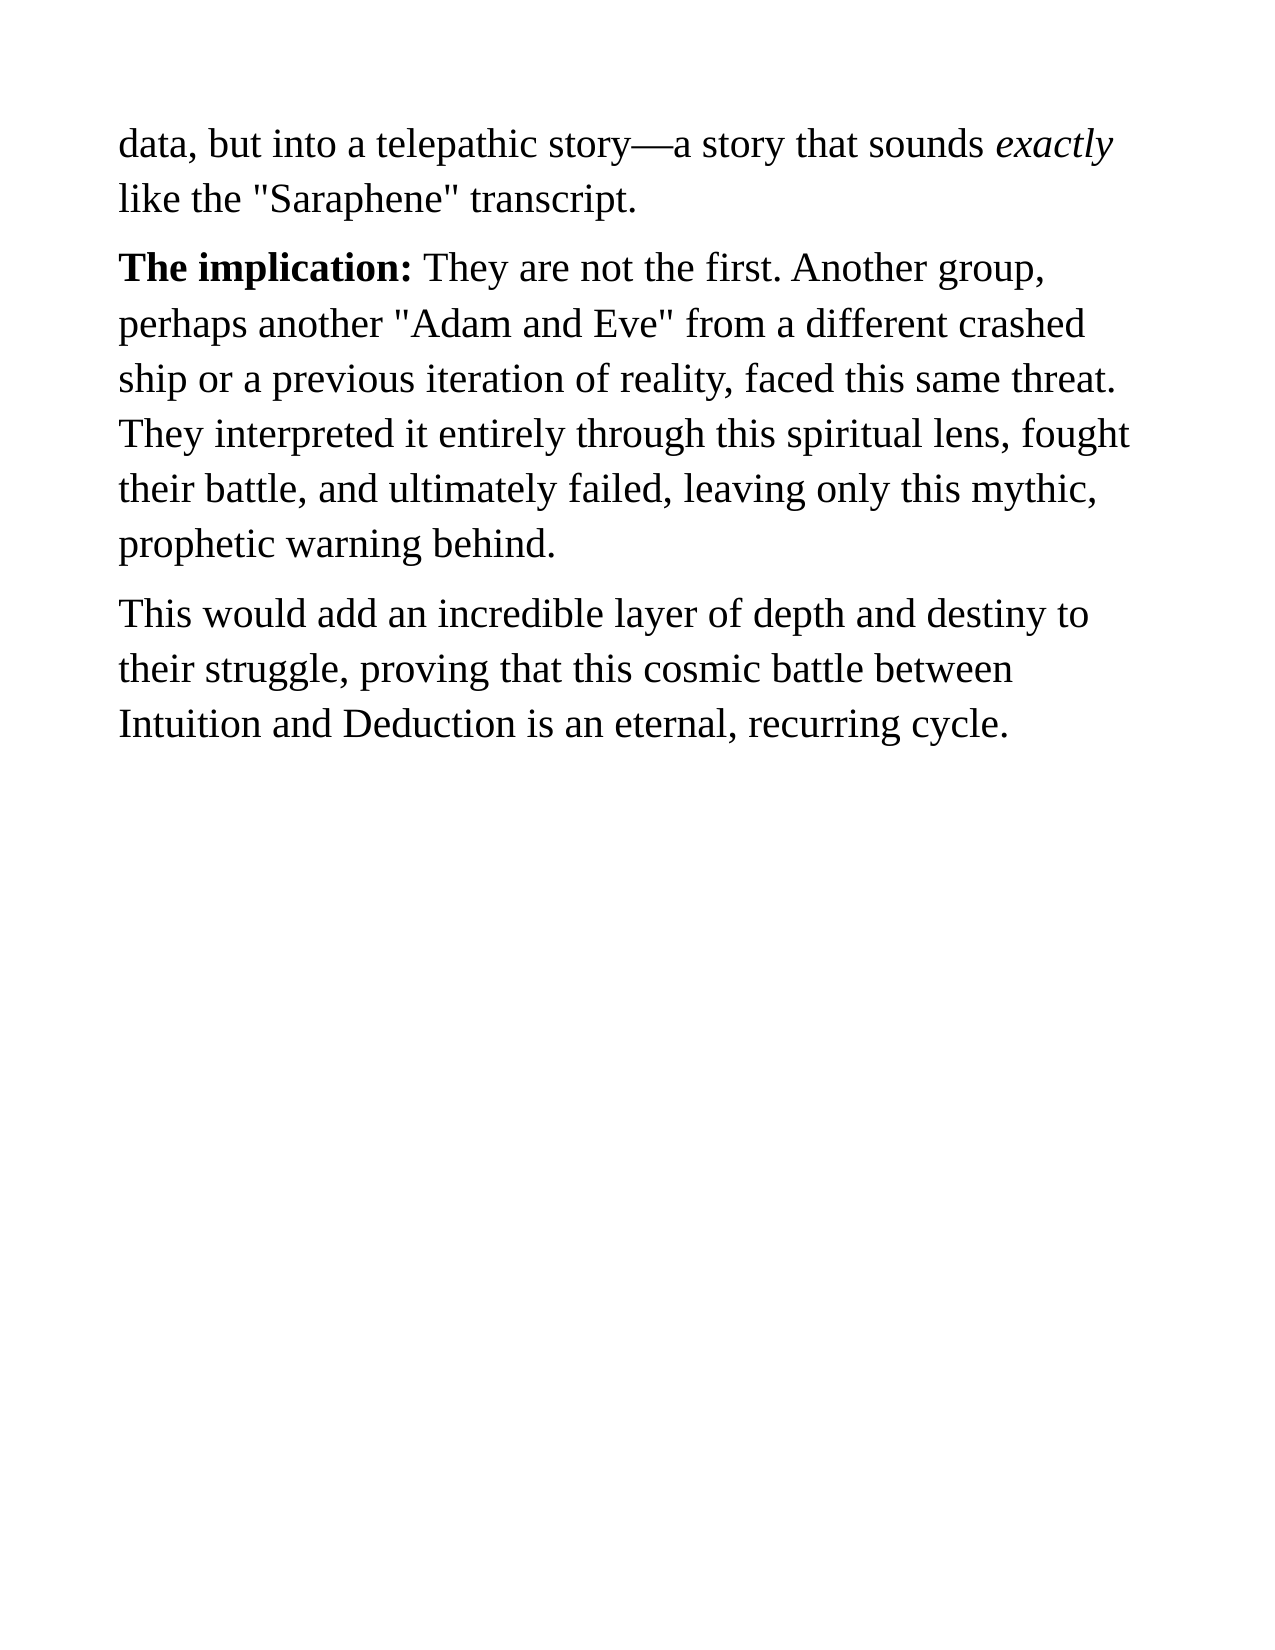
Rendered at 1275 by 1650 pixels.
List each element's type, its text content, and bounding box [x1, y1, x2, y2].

text This would add an incredible layer of depth and destiny to their struggle, proving that this cosmic battle between Intuition and Deduction is an eternal, recurring cycle. [118, 588, 1157, 746]
text The implication: They are not the first. Another group, perhaps another "Adam and Eve" from a different crashed ship or a previous iteration of reality, faced this same threat. They interpreted it entirely through this spiritual lens, fought their battle, and ultimately failed, leaving only this mythic, prophetic warning behind. [118, 243, 1157, 566]
text data, but into a telepathic story—a story that sounds exactly like the "Saraphene" transcript. [118, 118, 1157, 221]
